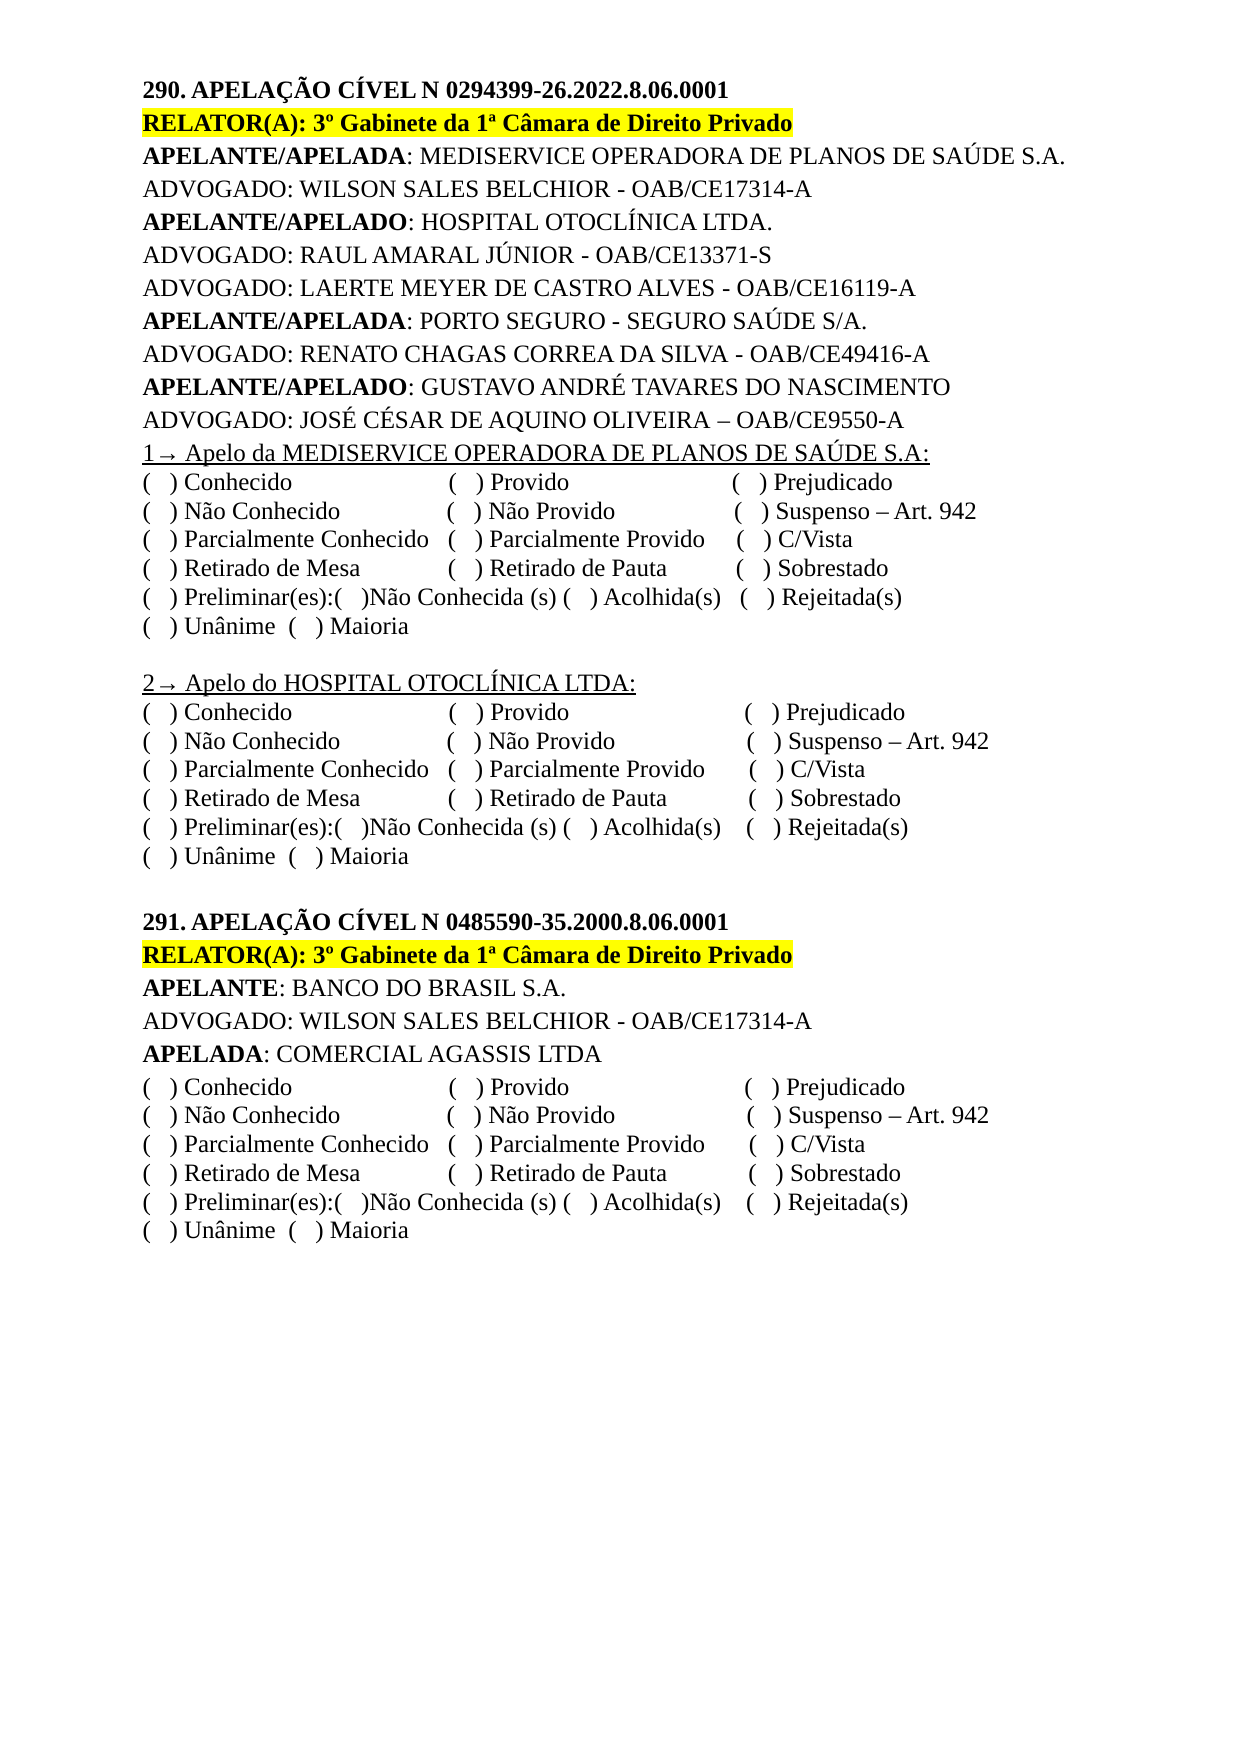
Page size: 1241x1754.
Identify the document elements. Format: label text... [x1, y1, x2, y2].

text ( ) Conhecido ( ) Provido ( ) Prejudicado [142, 467, 1141, 496]
text ( ) Preliminar(es):( )Não Conhecida (s) ( ) Acolhida(s) ( ) Rejeitada(s) [142, 1187, 1158, 1216]
text ( ) Retirado de Mesa ( ) Retirado de Pauta ( ) Sobrestado [142, 553, 1158, 582]
text 290. APELAÇÃO CÍVEL N 0294399-26.2022.8.06.0001 RELATOR(A): 3º Gabinete da 1ª Câmara de Direito Privado APELANTE/APELADA: MEDISERVICE OPERADORA DE PLANOS DE SAÚDE S.A. ADVOGADO: WILSON SALES BELCHIOR - OAB/CE17314-A [142, 75, 1188, 203]
text ( ) Unânime ( ) Maioria [142, 611, 1158, 639]
text ( ) Preliminar(es):( )Não Conhecida (s) ( ) Acolhida(s) ( ) Rejeitada(s) [142, 582, 1158, 611]
text ( ) Preliminar(es):( )Não Conhecida (s) ( ) Acolhida(s) ( ) Rejeitada(s) [142, 812, 1158, 841]
text 2→ Apelo do HOSPITAL OTOCLÍNICA LTDA: [142, 668, 1141, 697]
text ( ) Unânime ( ) Maioria [142, 841, 1188, 869]
text ( ) Retirado de Mesa ( ) Retirado de Pauta ( ) Sobrestado [142, 783, 1158, 812]
text ( ) Retirado de Mesa ( ) Retirado de Pauta ( ) Sobrestado [142, 1158, 1158, 1187]
text ( ) Parcialmente Conhecido ( ) Parcialmente Provido ( ) C/Vista [142, 524, 1158, 553]
text ( ) Conhecido ( ) Provido ( ) Prejudicado [142, 697, 1141, 726]
text 291. APELAÇÃO CÍVEL N 0485590-35.2000.8.06.0001 RELATOR(A): 3º Gabinete da 1ª Câmara de Direito Privado APELANTE: BANCO DO BRASIL S.A. ADVOGADO: WILSON SALES BELCHIOR - OAB/CE17314-A APELADA: COMERCIAL AGASSIS LTDA [142, 907, 1188, 1068]
text ( ) Não Conhecido ( ) Não Provido ( ) Suspenso – Art. 942 [142, 496, 1158, 524]
text ( ) Parcialmente Conhecido ( ) Parcialmente Provido ( ) C/Vista [142, 754, 1158, 783]
text ( ) Não Conhecido ( ) Não Provido ( ) Suspenso – Art. 942 [142, 726, 1158, 754]
text APELANTE/APELADO: HOSPITAL OTOCLÍNICA LTDA. ADVOGADO: RAUL AMARAL JÚNIOR - OAB/CE13371-S ADVOGADO: LAERTE MEYER DE CASTRO ALVES - OAB/CE16119-A APELANTE/APELADA: PORTO SEGURO - SEGURO SAÚDE S/A. ADVOGADO: RENATO CHAGAS CORREA DA SILVA - OAB/CE49416-A APELANTE/APELADO: GUSTAVO ANDRÉ TAVARES DO NASCIMENTO ADVOGADO: JOSÉ CÉSAR DE AQUINO OLIVEIRA – OAB/CE9550-A [142, 207, 1188, 434]
text 1→ Apelo da MEDISERVICE OPERADORA DE PLANOS DE SAÚDE S.A: [142, 438, 1141, 467]
text ( ) Conhecido ( ) Provido ( ) Prejudicado [142, 1072, 1141, 1101]
text ( ) Parcialmente Conhecido ( ) Parcialmente Provido ( ) C/Vista [142, 1129, 1158, 1158]
text ( ) Não Conhecido ( ) Não Provido ( ) Suspenso – Art. 942 [142, 1101, 1158, 1129]
text ( ) Unânime ( ) Maioria [142, 1216, 1188, 1244]
